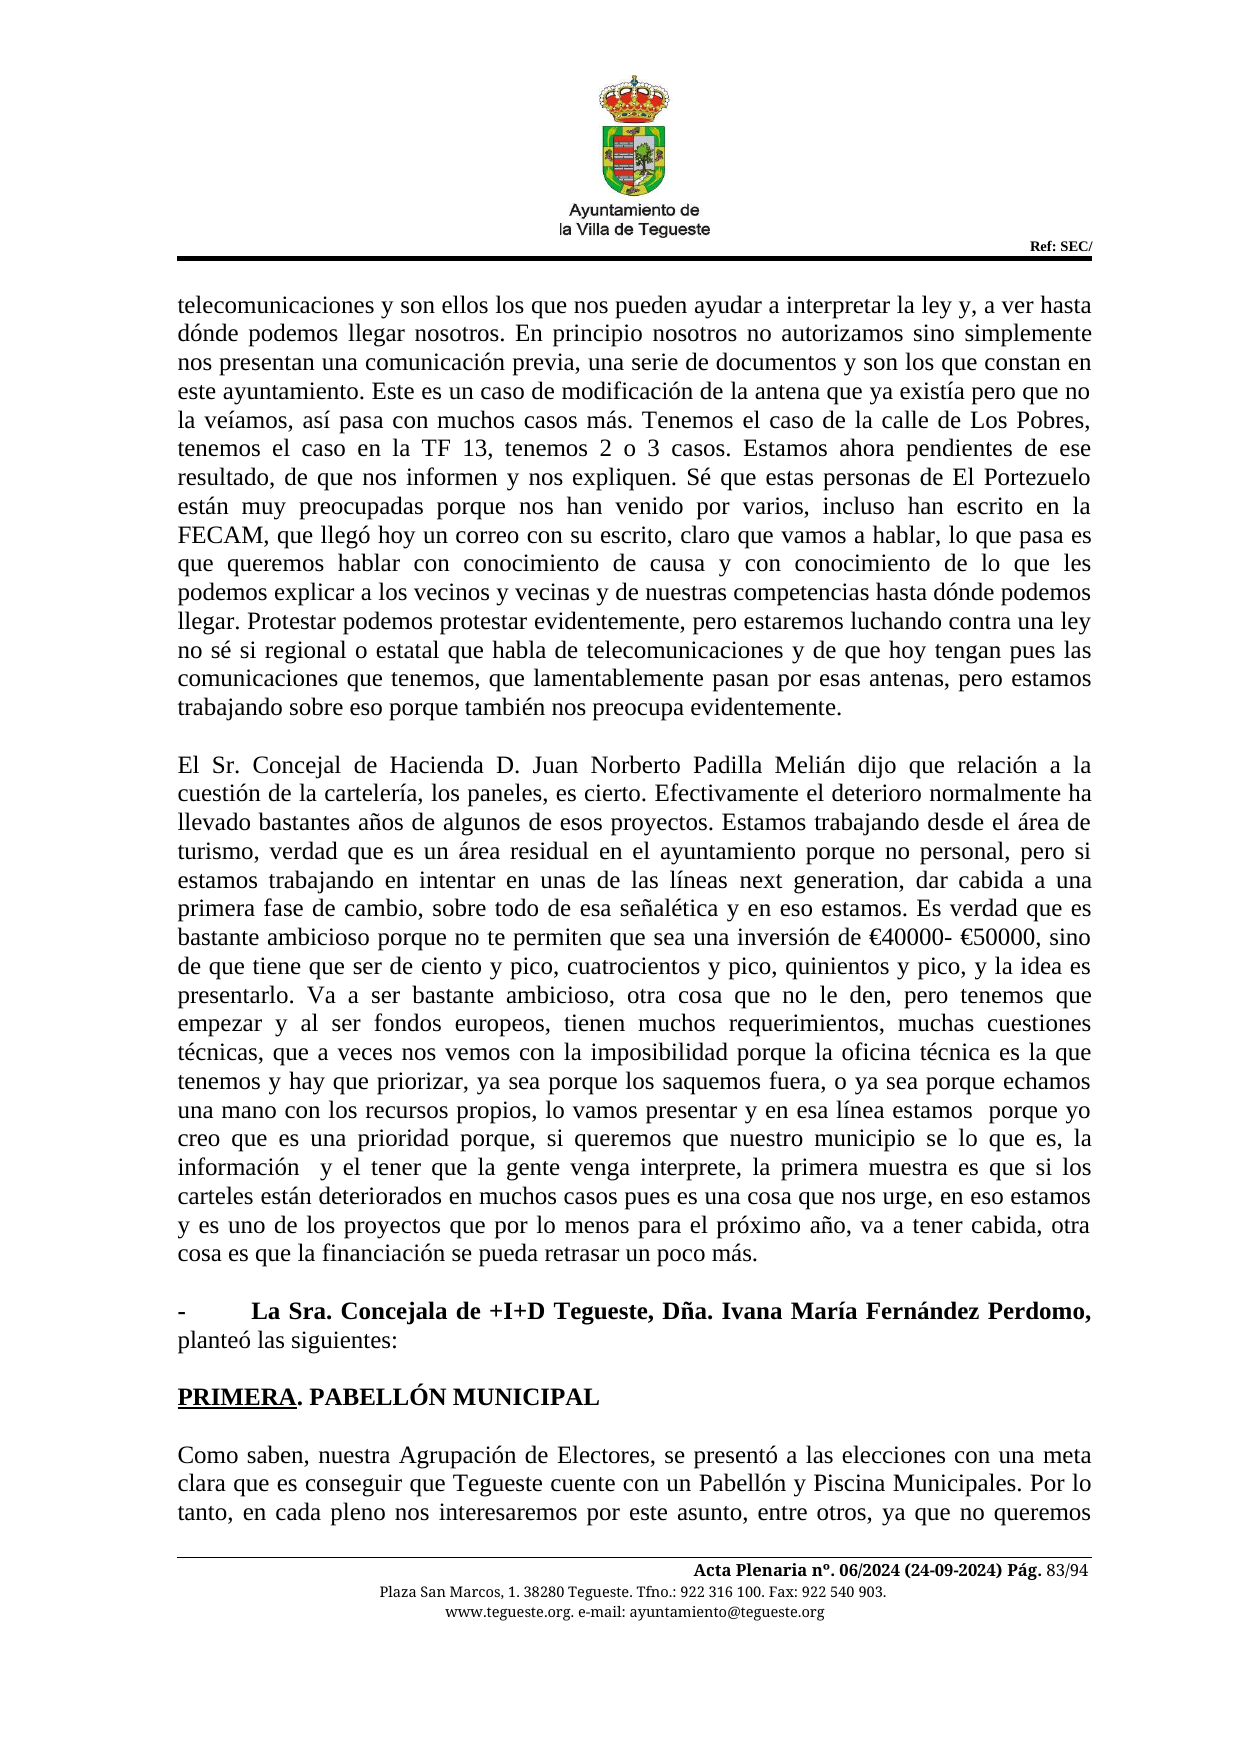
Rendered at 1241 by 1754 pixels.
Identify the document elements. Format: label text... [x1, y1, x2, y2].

text PRIMERA. PABELLÓN MUNICIPAL [177, 1382, 1092, 1411]
text El Sr. Concejal de Hacienda D. Juan Norberto Padilla Melián dijo que relación a la cuestión de la cartelería, los paneles, es cierto. Efectivamente el deterioro normalmente ha llevado bastantes años de algunos de esos proyectos. Estamos trabajando desde el área de turismo, verdad que es un área residual en el ayuntamiento porque no personal, pero si estamos trabajando en intentar en unas de las líneas next generation, dar cabida a una primera fase de cambio, sobre todo de esa señalética y en eso estamos. Es verdad que es bastante ambicioso porque no te permiten que sea una inversión de €40000- €50000, sino de que tiene que ser de ciento y pico, cuatrocientos y pico, quinientos y pico, y la idea es presentarlo. Va a ser bastante ambicioso, otra cosa que no le den, pero tenemos que empezar y al ser fondos europeos, tienen muchos requerimientos, muchas cuestiones técnicas, que a veces nos vemos con la imposibilidad porque la oficina técnica es la que tenemos y hay que priorizar, ya sea porque los saquemos fuera, o ya sea porque echamos una mano con los recursos propios, lo vamos presentar y en esa línea estamos porque yo creo que es una prioridad porque, si queremos que nuestro municipio se lo que es, la información y el tener que la gente venga interprete, la primera muestra es que si los carteles están deteriorados en muchos casos pues es una cosa que nos urge, en eso estamos y es uno de los proyectos que por lo menos para el próximo año, va a tener cabida, otra cosa es que la financiación se pueda retrasar un poco más. [177, 750, 1092, 1267]
list La Sra. Concejala de +I+D Tegueste, Dña. Ivana María Fernández Perdomo, planteó las siguientes: [177, 1296, 1092, 1353]
list telecomunicaciones y son ellos los que nos pueden ayudar a interpretar la ley y, a ver hasta dónde podemos llegar nosotros. En principio nosotros no autorizamos sino simplemente nos presentan una comunicación previa, una serie de documentos y son los que constan en este ayuntamiento. Este es un caso de modificación de la antena que ya existía pero que no la veíamos, así pasa con muchos casos más. Tenemos el caso de la calle de Los Pobres, tenemos el caso en la TF 13, tenemos 2 o 3 casos. Estamos ahora pendientes de ese resultado, de que nos informen y nos expliquen. Sé que estas personas de El Portezuelo están muy preocupadas porque nos han venido por varios, incluso han escrito en la FECAM, que llegó hoy un correo con su escrito, claro que vamos a hablar, lo que pasa es que queremos hablar con conocimiento de causa y con conocimiento de lo que les podemos explicar a los vecinos y vecinas y de nuestras competencias hasta dónde podemos llegar. Protestar podemos protestar evidentemente, pero estaremos luchando contra una ley no sé si regional o estatal que habla de telecomunicaciones y de que hoy tengan pues las comunicaciones que tenemos, que lamentablemente pasan por esas antenas, pero estamos trabajando sobre eso porque también nos preocupa evidentemente. [177, 290, 1092, 721]
text Como saben, nuestra Agrupación de Electores, se presentó a las elecciones con una meta clara que es conseguir que Tegueste cuente con un Pabellón y Piscina Municipales. Por lo tanto, en cada pleno nos interesaremos por este asunto, entre otros, ya que no queremos [177, 1440, 1092, 1526]
